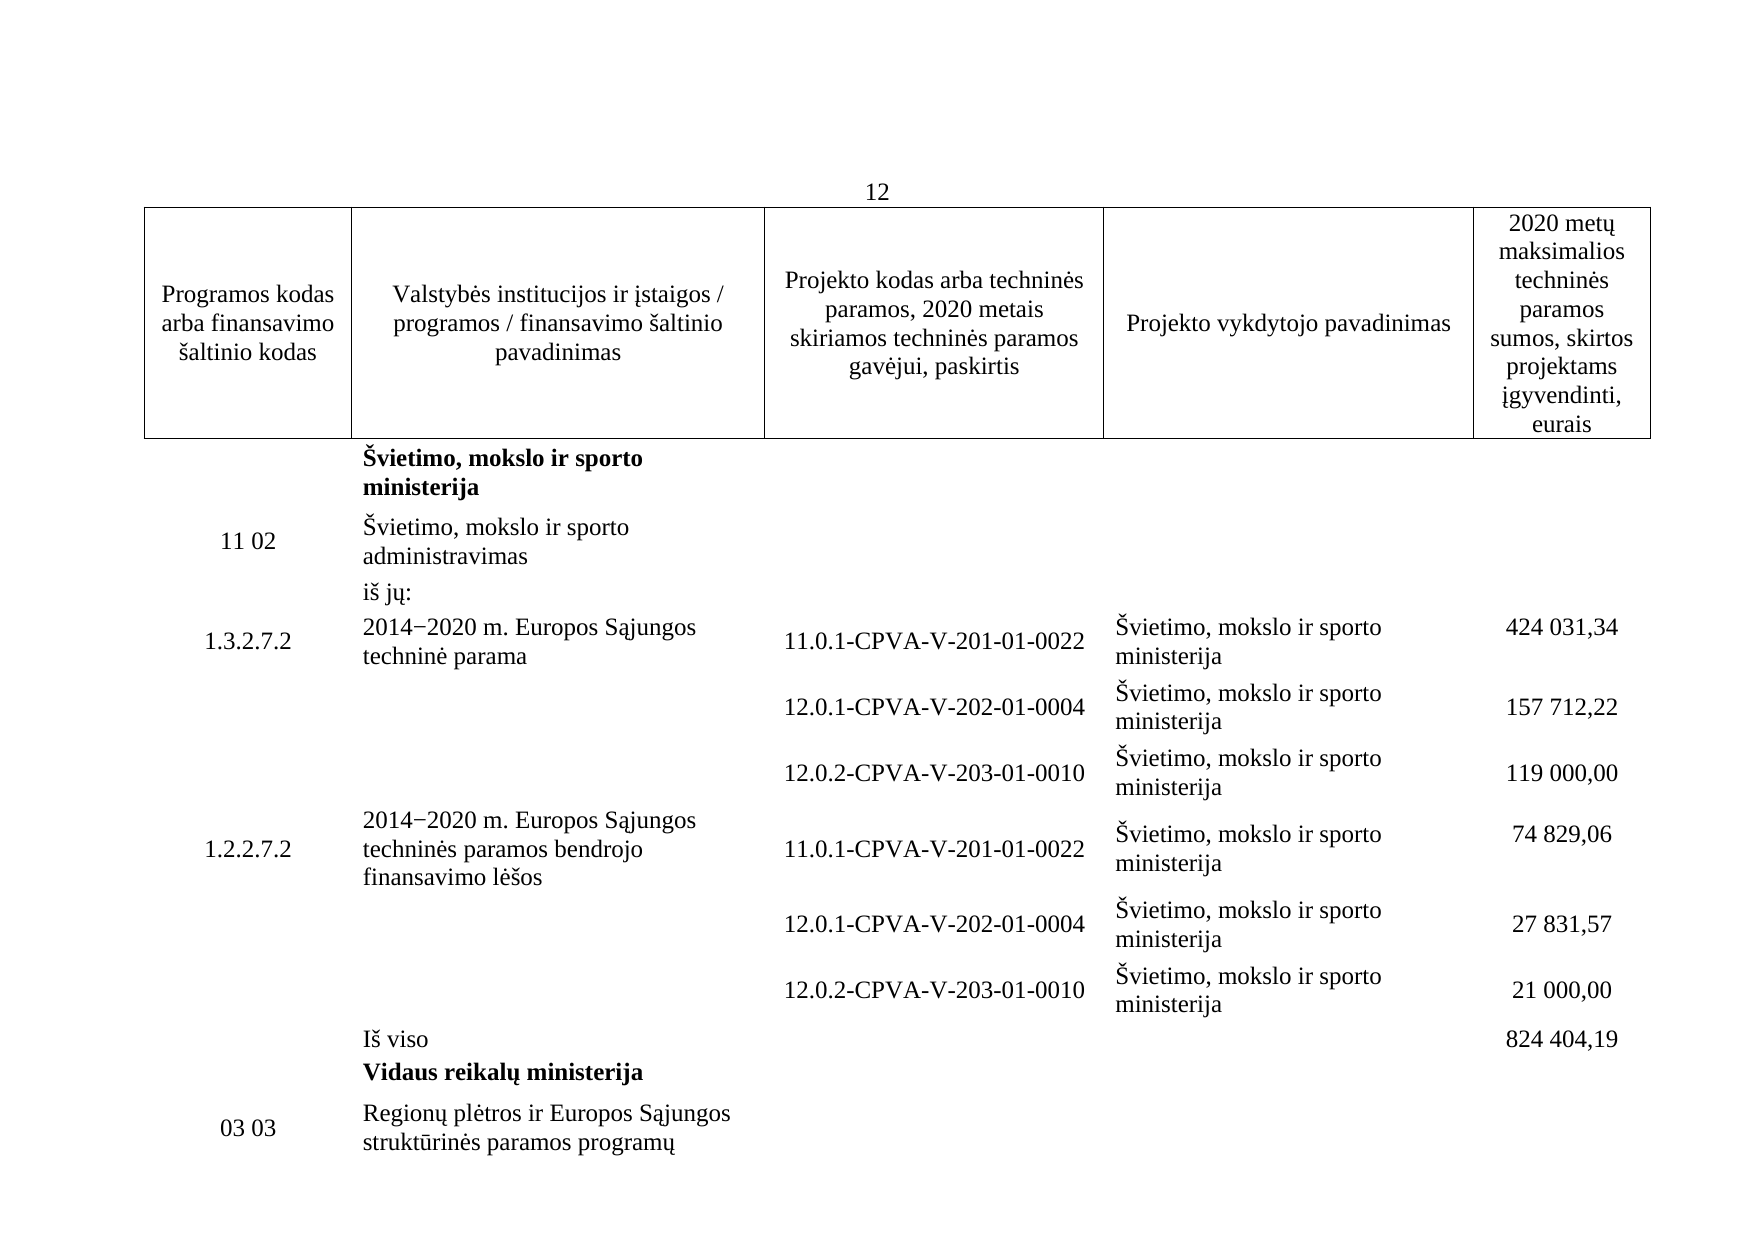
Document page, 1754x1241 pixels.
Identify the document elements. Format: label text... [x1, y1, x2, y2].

table_cell [144, 674, 351, 739]
table_cell 12.0.1-CPVA-V-202-01-0004 [764, 891, 1104, 957]
table_cell [1104, 1055, 1473, 1088]
table_cell [1473, 439, 1650, 506]
table_cell Švietimo, mokslo ir sporto ministerija [1104, 891, 1473, 957]
table_cell [144, 739, 351, 805]
table_cell [351, 957, 764, 1022]
table_cell 12.0.2-CPVA-V-203-01-0010 [764, 739, 1104, 805]
table_cell iš jų: [351, 575, 764, 608]
table_cell Švietimo, mokslo ir sporto ministerija [1104, 805, 1473, 891]
table_cell Švietimo, mokslo ir sporto administravimas [351, 506, 764, 575]
table_cell [1473, 1055, 1650, 1088]
table_cell 74 829,06 [1473, 805, 1650, 891]
table_cell [144, 575, 351, 608]
table_header Projekto kodas arba techninės paramos, 2020 metais skiriamos techninės paramos gavėjui, paskirtis [765, 208, 1103, 438]
table_cell [764, 1055, 1104, 1088]
table_cell [1104, 439, 1473, 506]
table_cell [1104, 575, 1473, 608]
table_cell 824 404,19 [1473, 1023, 1650, 1055]
table_cell 21 000,00 [1473, 957, 1650, 1022]
table_cell 03 03 [144, 1088, 351, 1167]
table_cell [1473, 575, 1650, 608]
table_cell 12.0.2-CPVA-V-203-01-0010 [764, 957, 1104, 1022]
table_cell 1.3.2.7.2 [144, 608, 351, 674]
table_cell Švietimo, mokslo ir sporto ministerija [1104, 674, 1473, 739]
table_cell [764, 1088, 1104, 1167]
table_cell [764, 1023, 1104, 1055]
table_cell [144, 957, 351, 1022]
table_cell 11.0.1-CPVA-V-201-01-0022 [764, 608, 1104, 674]
table_cell 11 02 [144, 506, 351, 575]
table_cell 2014−2020 m. Europos Sąjungos techninė parama [351, 608, 764, 674]
table_cell Švietimo, mokslo ir sporto ministerija [351, 439, 764, 506]
table_cell 1.2.2.7.2 [144, 805, 351, 891]
table_cell [351, 891, 764, 957]
table_header Programos kodas arba finansavimo šaltinio kodas [145, 208, 351, 438]
table_cell [1104, 506, 1473, 575]
table_cell Iš viso [351, 1023, 764, 1055]
table_cell [764, 575, 1104, 608]
table_header Projekto vykdytojo pavadinimas [1104, 208, 1473, 438]
table_cell [144, 1055, 351, 1088]
table_cell 157 712,22 [1473, 674, 1650, 739]
table_cell [1104, 1023, 1473, 1055]
table_cell [764, 506, 1104, 575]
table_cell 12.0.1-CPVA-V-202-01-0004 [764, 674, 1104, 739]
table_cell 119 000,00 [1473, 739, 1650, 805]
table_header 2020 metų maksimalios techninės paramos sumos, skirtos projektams įgyvendinti, eurais [1474, 208, 1650, 438]
table_cell [144, 891, 351, 957]
table_cell 2014−2020 m. Europos Sąjungos techninės paramos bendrojo finansavimo lėšos [351, 805, 764, 891]
table_cell [351, 674, 764, 739]
table_cell Švietimo, mokslo ir sporto ministerija [1104, 608, 1473, 674]
table_cell 424 031,34 [1473, 608, 1650, 674]
table_cell Švietimo, mokslo ir sporto ministerija [1104, 739, 1473, 805]
table_cell [144, 439, 351, 506]
table_cell [764, 439, 1104, 506]
table_cell [1473, 506, 1650, 575]
table_cell [1473, 1088, 1650, 1167]
table_cell Regionų plėtros ir Europos Sąjungos struktūrinės paramos programų [351, 1088, 764, 1167]
table_cell Vidaus reikalų ministerija [351, 1055, 764, 1088]
table_header Valstybės institucijos ir įstaigos / programos / finansavimo šaltinio pavadinimas [352, 208, 764, 438]
table_cell [144, 1023, 351, 1055]
table_cell Švietimo, mokslo ir sporto ministerija [1104, 957, 1473, 1022]
table_cell 27 831,57 [1473, 891, 1650, 957]
table_cell [351, 739, 764, 805]
table_cell 11.0.1-CPVA-V-201-01-0022 [764, 805, 1104, 891]
table_cell [1104, 1088, 1473, 1167]
